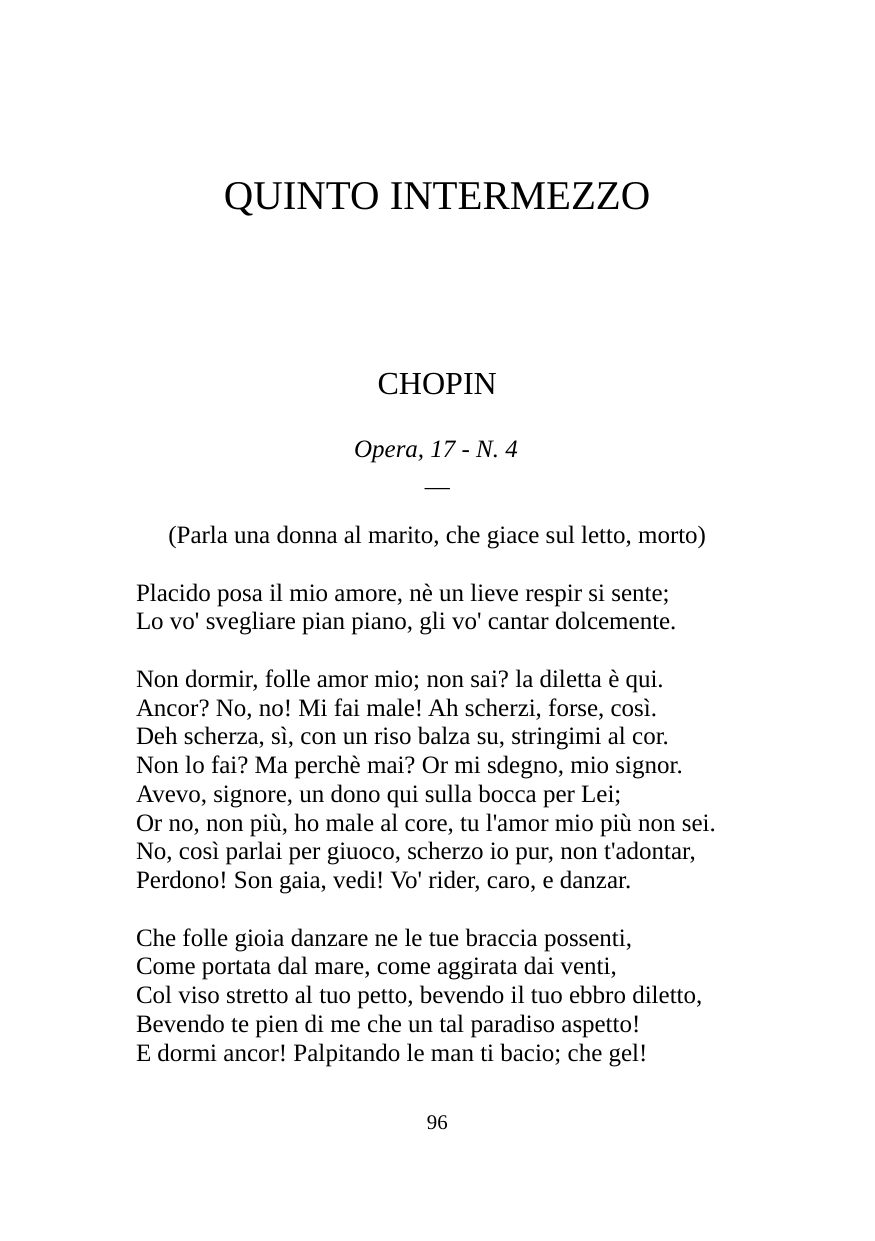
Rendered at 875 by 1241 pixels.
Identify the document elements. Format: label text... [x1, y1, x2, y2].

text __ [106, 463, 768, 491]
text Perdono! Son gaia, vedi! Vo' rider, caro, e danzar. [106, 865, 768, 894]
text E dormi ancor! Palpitando le man ti bacio; che gel! [106, 1038, 768, 1066]
text Deh scherza, sì, con un riso balza su, stringimi al cor. [106, 721, 768, 750]
text No, così parlai per giuoco, scherzo io pur, non t'adontar, [106, 836, 768, 865]
text Non dormir, folle amor mio; non sai? la diletta è qui. [106, 664, 768, 693]
text Che folle gioia danzare ne le tue braccia possenti, [106, 923, 768, 951]
text (Parla una donna al marito, che giace sul letto, morto) [106, 520, 768, 549]
text Come portata dal mare, come aggirata dai venti, [106, 951, 768, 980]
text Or no, non più, ho male al core, tu l'amor mio più non sei. [106, 808, 768, 836]
text Bevendo te pien di me che un tal paradiso aspetto! [106, 1009, 768, 1038]
text Lo vo' svegliare pian piano, gli vo' cantar dolcemente. [106, 606, 768, 635]
text Opera, 17 - N. 4 [106, 434, 768, 463]
subtitle QUINTO INTERMEZZO [106, 171, 768, 218]
text Non lo fai? Ma perchè mai? Or mi sdegno, mio signor. [106, 750, 768, 779]
text Col viso stretto al tuo petto, bevendo il tuo ebbro diletto, [106, 980, 768, 1009]
subtitle CHOPIN [106, 364, 768, 401]
text Ancor? No, no! Mi fai male! Ah scherzi, forse, così. [106, 693, 768, 721]
text Avevo, signore, un dono qui sulla bocca per Lei; [106, 779, 768, 808]
text Placido posa il mio amore, nè un lieve respir si sente; [106, 578, 768, 606]
